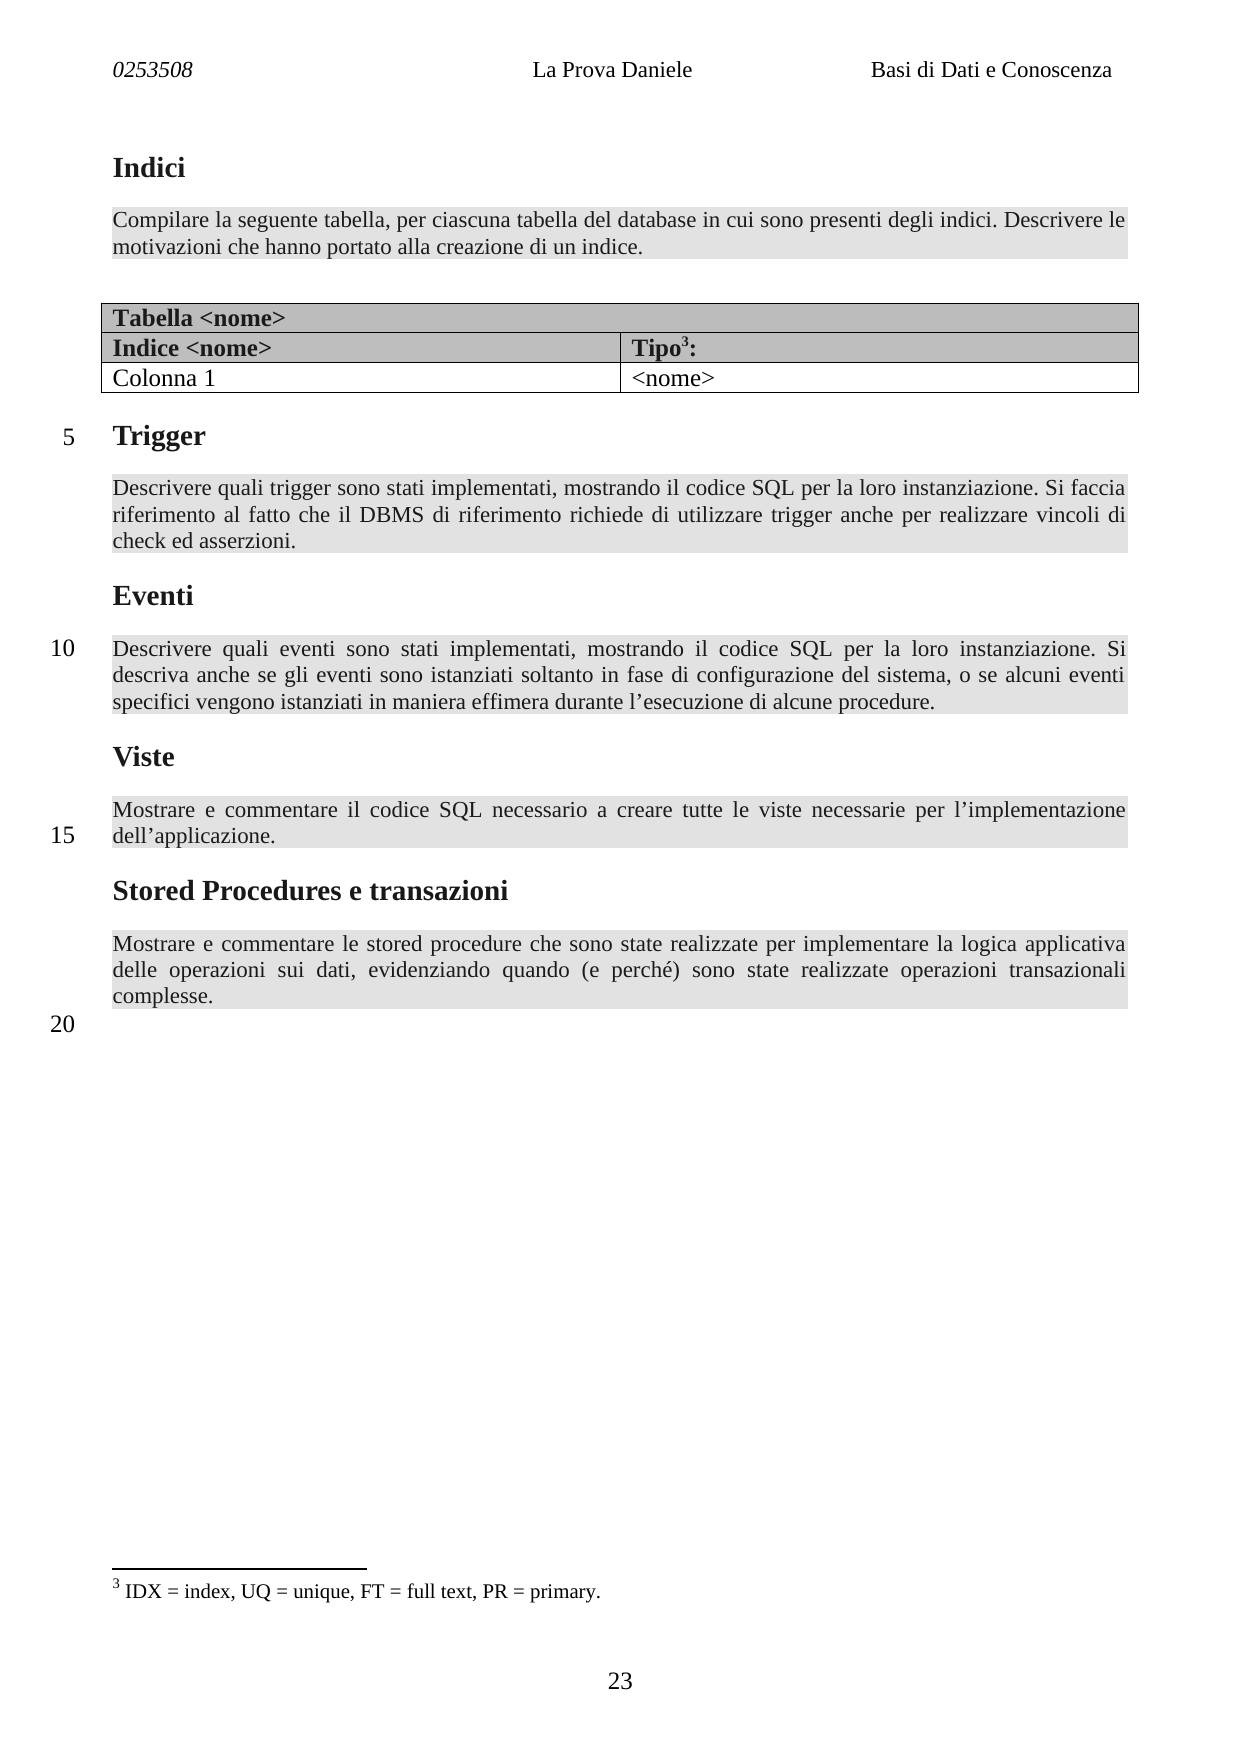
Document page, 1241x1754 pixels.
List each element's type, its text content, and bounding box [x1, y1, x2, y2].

text Descrivere quali trigger sono stati implementati, mostrando il codice SQL per la loro instanziazione. Si faccia riferimento al fatto che il DBMS di riferimento richiede di utilizzare trigger anche per realizzare vincoli di check ed asserzioni. [112, 474, 1128, 553]
text Compilare la seguente tabella, per ciascuna tabella del database in cui sono presenti degli indici. Descrivere le motivazioni che hanno portato alla creazione di un indice. [112, 207, 1128, 259]
subtitle Stored Procedures e transazioni [112, 873, 1128, 907]
text Mostrare e commentare le stored procedure che sono state realizzate per implementare la logica applicativa delle operazioni sui dati, evidenziando quando (e perché) sono state realizzate operazioni transazionali complesse. [112, 930, 1128, 1009]
table_cell Indice <nome> [102, 333, 620, 362]
subtitle Trigger [112, 418, 1128, 451]
table_cell Colonna 1 [102, 363, 620, 392]
table_header Tabella <nome> [102, 304, 1138, 332]
table_cell <nome> [621, 363, 1138, 392]
text Descrivere quali eventi sono stati implementati, mostrando il codice SQL per la loro instanziazione. Si descriva anche se gli eventi sono istanziati soltanto in fase di configurazione del sistema, o se alcuni eventi specifici vengono istanziati in maniera effimera durante l’esecuzione di alcune procedure. [112, 635, 1128, 714]
table_cell Tipo: [621, 333, 1138, 362]
subtitle Viste [112, 739, 1128, 773]
subtitle Indici [112, 150, 1128, 183]
subtitle Eventi [112, 578, 1128, 612]
text Mostrare e commentare il codice SQL necessario a creare tutte le viste necessarie per l’implementazione dell’applicazione. [112, 796, 1128, 848]
